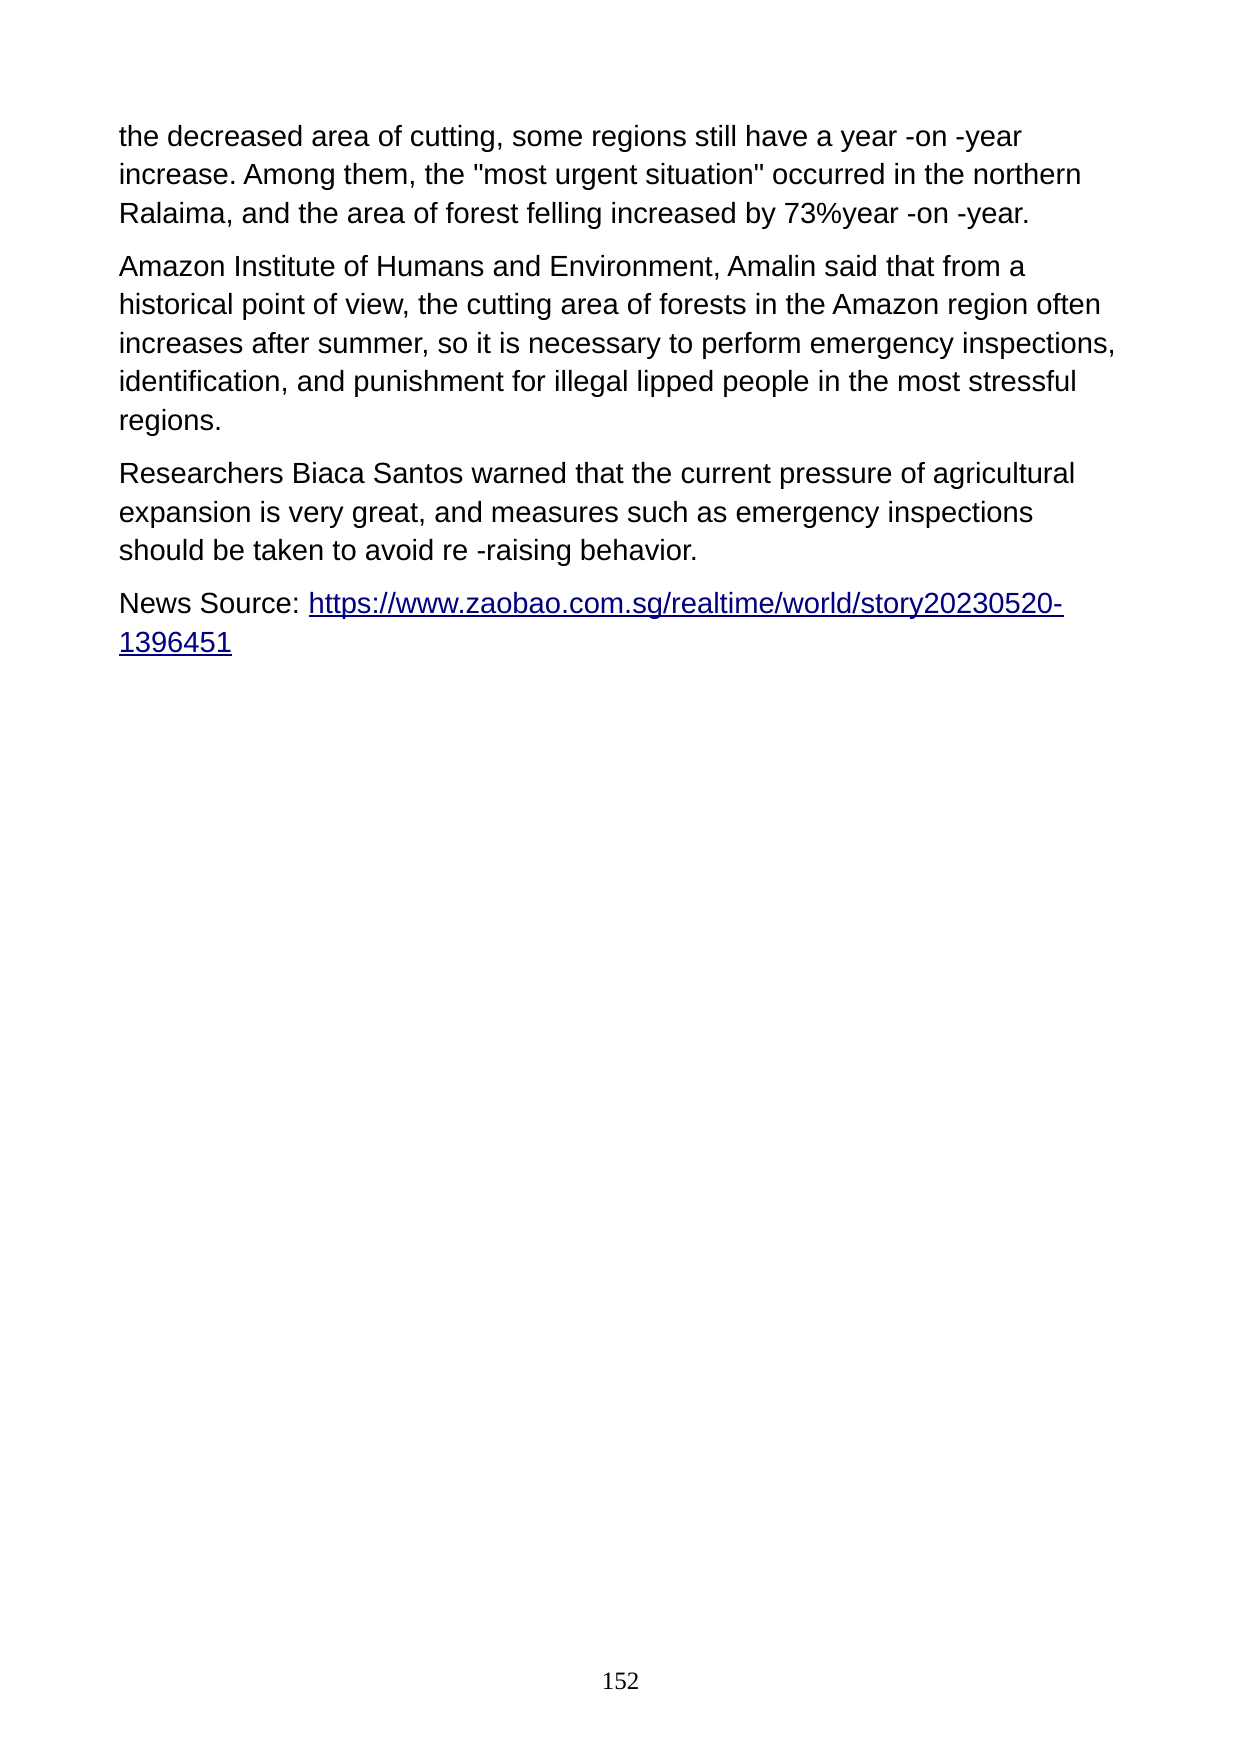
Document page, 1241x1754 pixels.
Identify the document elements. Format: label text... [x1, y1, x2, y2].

text the decreased area of cutting, some regions still have a year -on -year increase. Among them, the "most urgent situation" occurred in the northern Ralaima, and the area of forest felling increased by 73%year -on -year. [118, 118, 1122, 229]
text Amazon Institute of Humans and Environment, Amalin said that from a historical point of view, the cutting area of forests in the Amazon region often increases after summer, so it is necessary to perform emergency inspections, identification, and punishment for illegal lipped people in the most stressful regions. [118, 249, 1122, 436]
text News Source: https://www.zaobao.com.sg/realtime/world/story20230520-1396451 [118, 586, 1122, 658]
text Researchers Biaca Santos warned that the current pressure of agricultural expansion is very great, and measures such as emergency inspections should be taken to avoid re -raising behavior. [118, 456, 1122, 567]
